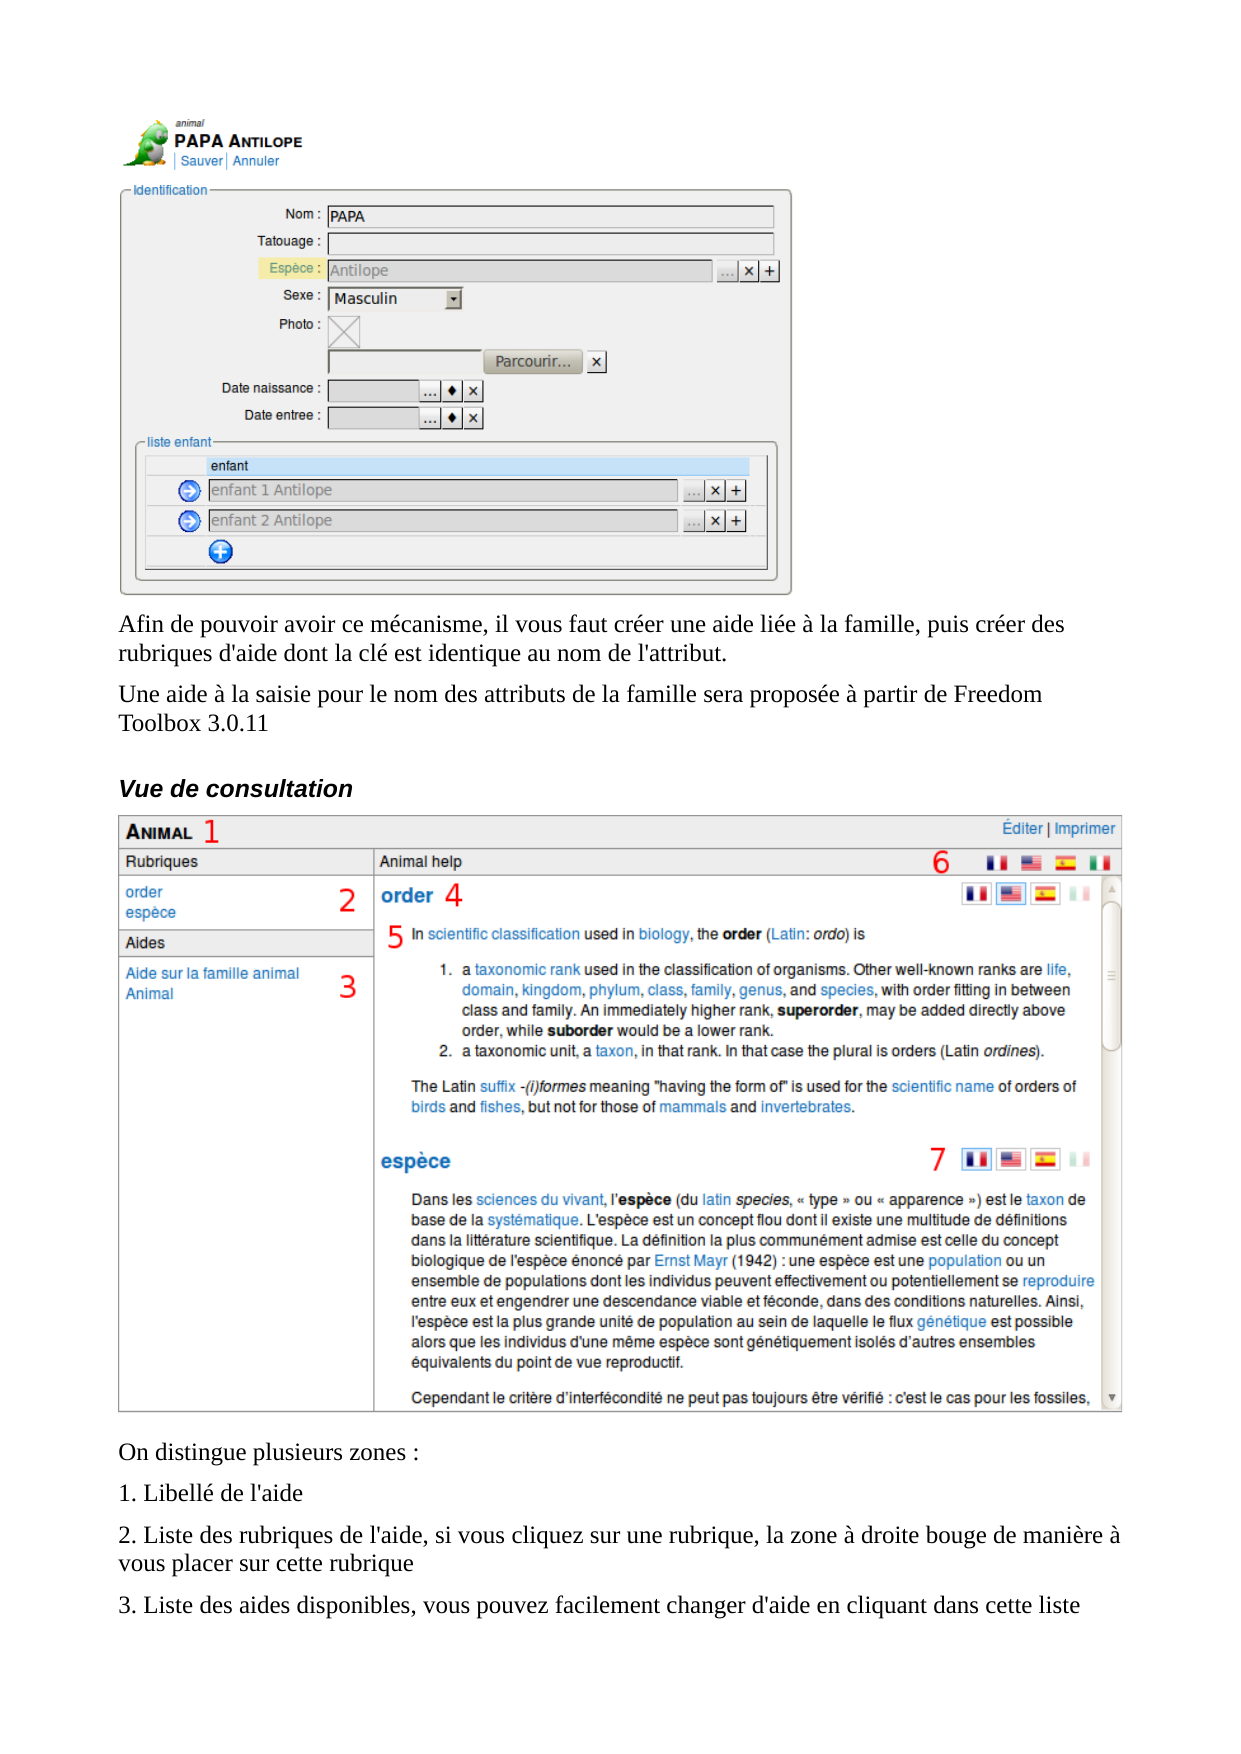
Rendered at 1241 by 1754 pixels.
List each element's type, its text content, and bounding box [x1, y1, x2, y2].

text Une aide à la saisie pour le nom des attributs de la famille sera proposée à partir de Freedom Toolbox 3.0.11 [118, 679, 1122, 737]
picture [118, 118, 796, 597]
text 2. Liste des rubriques de l'aide, si vous cliquez sur une rubrique, la zone à droite bouge de manière à vous placer sur cette rubrique [118, 1520, 1122, 1577]
text 1. Libellé de l'aide [118, 1478, 1122, 1507]
text Afin de pouvoir avoir ce mécanisme, il vous faut créer une aide liée à la famille, puis créer des rubriques d'aide dont la clé est identique au nom de l'attribut. [118, 609, 1122, 667]
subtitle Vue de consultation [118, 774, 1122, 803]
text 3. Liste des aides disponibles, vous pouvez facilement changer d'aide en cliquant dans cette liste [118, 1590, 1122, 1618]
text On distingue plusieurs zones : [118, 1437, 1122, 1466]
picture [118, 815, 1123, 1425]
